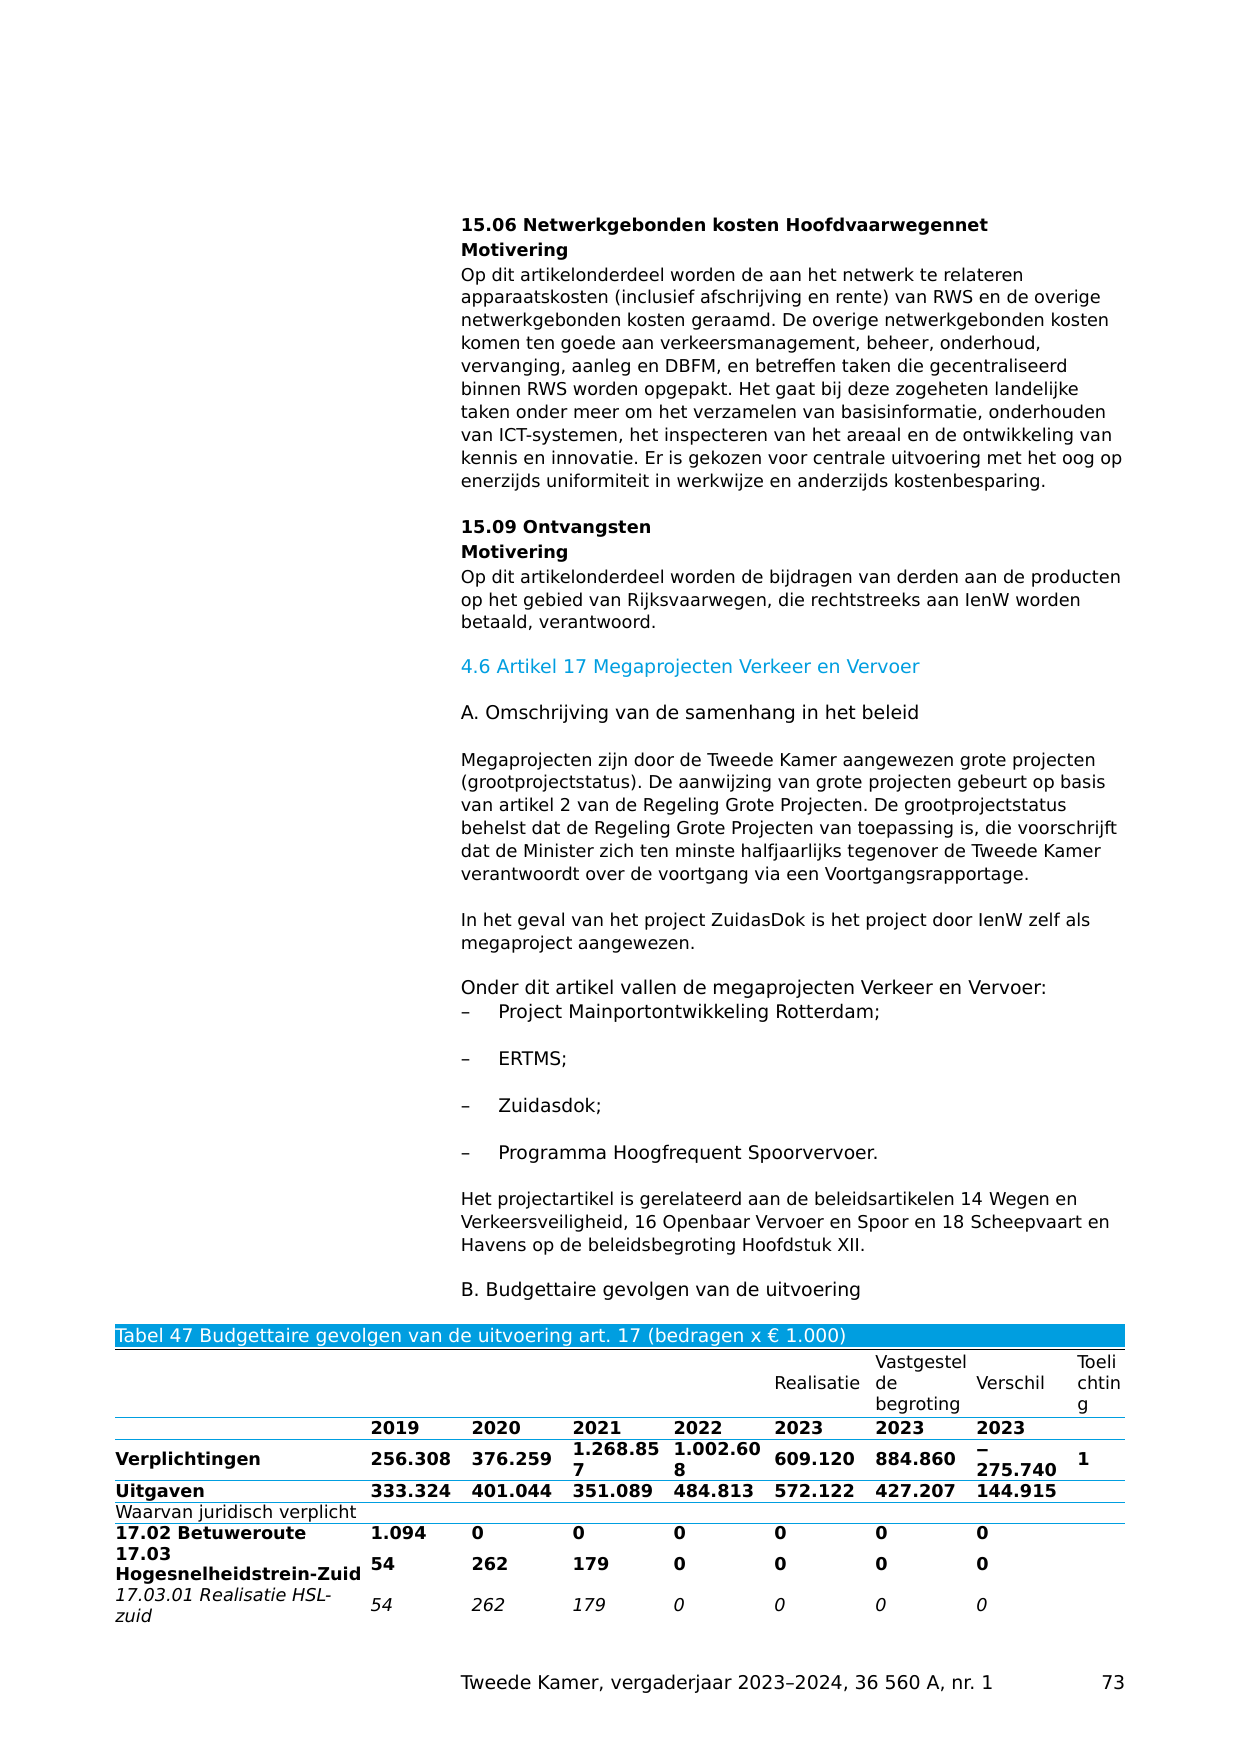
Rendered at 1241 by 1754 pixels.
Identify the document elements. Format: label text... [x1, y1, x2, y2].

table_cell [569, 1503, 670, 1522]
table_cell 0 [973, 1585, 1074, 1626]
table_cell 0 [872, 1585, 973, 1626]
table_cell 2023 [973, 1418, 1074, 1438]
table_cell 262 [469, 1585, 569, 1626]
table_cell 572.122 [771, 1481, 872, 1501]
table_cell 2021 [569, 1418, 670, 1438]
table_cell 2020 [469, 1418, 569, 1438]
table_cell 0 [771, 1524, 872, 1544]
table_cell 1.002.608 [670, 1440, 771, 1480]
table_cell 0 [771, 1585, 872, 1626]
table_cell [115, 1350, 367, 1417]
table_cell 401.044 [469, 1481, 569, 1501]
text 15.09 Ontvangsten [461, 515, 1125, 538]
table_cell 0 [771, 1544, 872, 1585]
table_cell 884.860 [872, 1440, 973, 1480]
table_cell 179 [569, 1544, 670, 1585]
table_cell [1074, 1585, 1125, 1626]
table_cell Toelichting [1074, 1350, 1125, 1417]
table_cell 179 [569, 1585, 670, 1626]
table_cell 0 [569, 1524, 670, 1544]
title 4.6 Artikel 17 Megaprojecten Verkeer en Vervoer [461, 656, 1125, 678]
list ERTMS; [461, 1046, 1125, 1071]
text Motivering [461, 540, 1125, 563]
table_cell 0 [973, 1544, 1074, 1585]
table_cell 256.308 [368, 1440, 468, 1480]
text Op dit artikelonderdeel worden de bijdragen van derden aan de producten op het gebied van Rijksvaarwegen, die rechtstreeks aan IenW worden betaald, verantwoord. [461, 565, 1125, 633]
table_cell 333.324 [368, 1481, 468, 1501]
table_cell Vastgestelde begroting [872, 1350, 973, 1417]
table_cell 2022 [670, 1418, 771, 1438]
table_cell 0 [670, 1524, 771, 1544]
table_cell 484.813 [670, 1481, 771, 1501]
table_cell [115, 1418, 367, 1438]
table_cell 54 [368, 1585, 468, 1626]
table_cell 0 [872, 1544, 973, 1585]
table_cell 2023 [872, 1418, 973, 1438]
list Programma Hoogfrequent Spoorvervoer. [461, 1140, 1125, 1165]
table_cell 0 [670, 1544, 771, 1585]
table_cell 1.094 [368, 1524, 468, 1544]
table_cell 427.207 [872, 1481, 973, 1501]
table_cell 376.259 [469, 1440, 569, 1480]
text Het projectartikel is gerelateerd aan de beleidsartikelen 14 Wegen en Verkeersveiligheid, 16 Openbaar Vervoer en Spoor en 18 Scheepvaart en Havens op de beleidsbegroting Hoofdstuk XII. [461, 1187, 1125, 1256]
table_cell 144.915 [973, 1481, 1074, 1501]
text 15.06 Netwerkgebonden kosten Hoofdvaarwegennet [461, 213, 1125, 236]
table_cell Verplichtingen [115, 1440, 367, 1480]
text Megaprojecten zijn door de Tweede Kamer aangewezen grote projecten (grootprojectstatus). De aanwijzing van grote projecten gebeurt op basis van artikel 2 van de Regeling Grote Projecten. De grootprojectstatus behelst dat de Regeling Grote Projecten van toepassing is, die voorschrijft dat de Minister zich ten minste halfjaarlijks tegenover de Tweede Kamer verantwoordt over de voortgang via een Voortgangsrapportage. [461, 748, 1125, 885]
text Onder dit artikel vallen de megaprojecten Verkeer en Vervoer: [461, 977, 1125, 999]
title A. Omschrijving van de samenhang in het beleid [461, 702, 1125, 724]
table_cell Uitgaven [115, 1481, 367, 1501]
table_cell 17.03.01 Realisatie HSL-zuid [115, 1585, 367, 1626]
table_cell 17.02 Betuweroute [115, 1524, 367, 1544]
list Project Mainportontwikkeling Rotterdam; [461, 999, 1125, 1024]
table_cell [1074, 1481, 1125, 1501]
table_cell 609.120 [771, 1440, 872, 1480]
table_cell [368, 1503, 468, 1522]
text In het geval van het project ZuidasDok is het project door IenW zelf als megaproject aangewezen. [461, 908, 1125, 954]
table_cell [872, 1503, 973, 1522]
table_cell 2019 [368, 1418, 468, 1438]
table_cell 1 [1074, 1440, 1125, 1480]
table_cell [368, 1350, 468, 1417]
text Op dit artikelonderdeel worden de aan het netwerk te relateren apparaatskosten (inclusief afschrijving en rente) van RWS en de overige netwerkgebonden kosten geraamd. De overige netwerkgebonden kosten komen ten goede aan verkeersmanagement, beheer, onderhoud, vervanging, aanleg en DBFM, en betreffen taken die gecentraliseerd binnen RWS worden opgepakt. Het gaat bij deze zogeheten landelijke taken onder meer om het verzamelen van basisinformatie, onderhouden van ICT-systemen, het inspecteren van het areaal en de ontwikkeling van kennis en innovatie. Er is gekozen voor centrale uitvoering met het oog op enerzijds uniformiteit in werkwijze en anderzijds kostenbesparing. [461, 263, 1125, 492]
table_cell 351.089 [569, 1481, 670, 1501]
list Zuidasdok; [461, 1093, 1125, 1118]
table_cell [469, 1350, 569, 1417]
title B. Budgettaire gevolgen van de uitvoering [461, 1278, 1125, 1300]
table_cell 2023 [771, 1418, 872, 1438]
table_cell 0 [872, 1524, 973, 1544]
table_cell 0 [973, 1524, 1074, 1544]
table_cell [670, 1503, 771, 1522]
table_cell [1074, 1503, 1125, 1522]
table_cell 262 [469, 1544, 569, 1585]
table_cell 1.268.857 [569, 1440, 670, 1480]
table_cell Realisatie [771, 1350, 872, 1417]
table_cell Verschil [973, 1350, 1074, 1417]
table_cell 0 [469, 1524, 569, 1544]
text Motivering [461, 238, 1125, 261]
table_cell ‒ 275.740 [973, 1440, 1074, 1480]
table_cell [469, 1503, 569, 1522]
table_cell [1074, 1544, 1125, 1585]
table_cell 17.03 Hogesnelheidstrein-Zuid [115, 1544, 367, 1585]
table_cell [1074, 1418, 1125, 1438]
table_cell [771, 1503, 872, 1522]
table_cell [670, 1350, 771, 1417]
table_cell [973, 1503, 1074, 1522]
table_cell [1074, 1524, 1125, 1544]
table_cell 0 [670, 1585, 771, 1626]
table_cell [569, 1350, 670, 1417]
table_cell Waarvan juridisch verplicht [115, 1503, 367, 1522]
table_cell 54 [368, 1544, 468, 1585]
